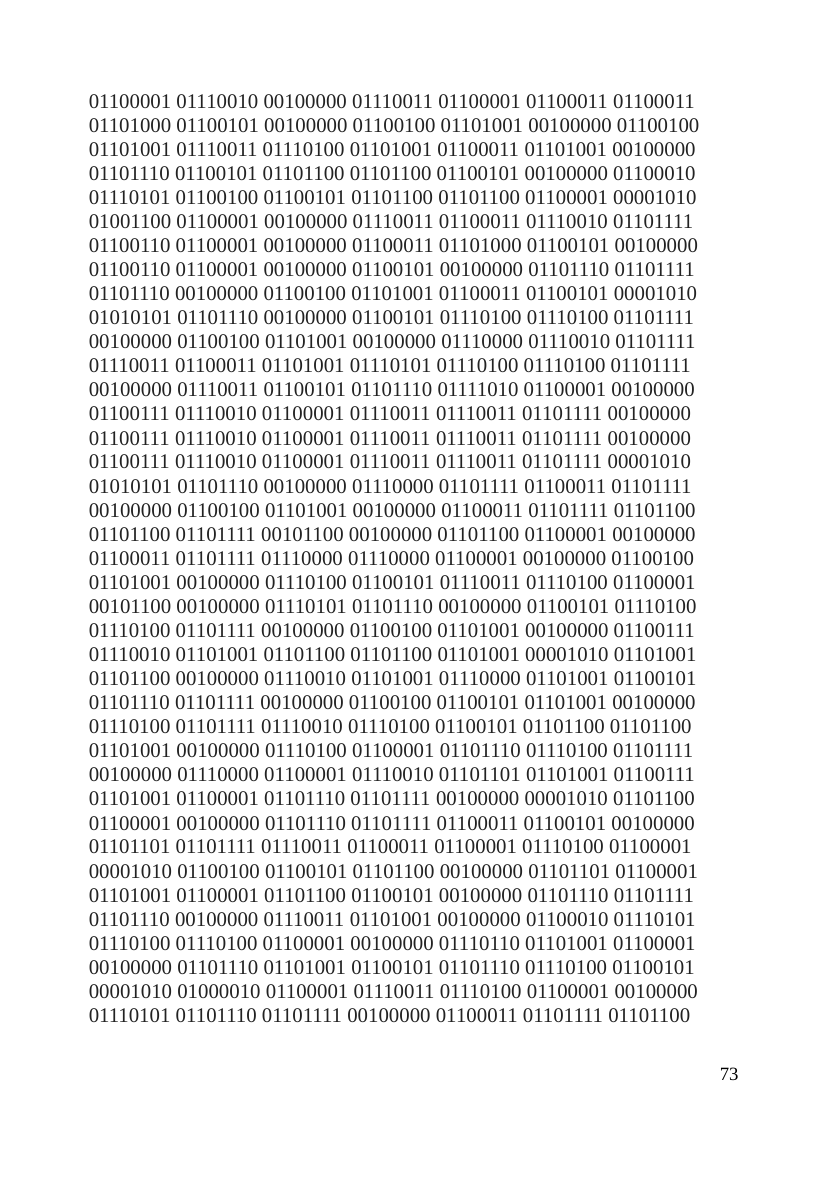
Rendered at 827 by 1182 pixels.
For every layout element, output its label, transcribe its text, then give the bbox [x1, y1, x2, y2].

text 01100001 01110010 00100000 01110011 01100001 01100011 01100011 01101000 01100101 00100000 01100100 01101001 00100000 01100100 01101001 01110011 01110100 01101001 01100011 01101001 00100000 01101110 01100101 01101100 01101100 01100101 00100000 01100010 01110101 01100100 01100101 01101100 01101100 01100001 00001010 01001100 01100001 00100000 01110011 01100011 01110010 01101111 01100110 01100001 00100000 01100011 01101000 01100101 00100000 01100110 01100001 00100000 01100101 00100000 01101110 01101111 01101110 00100000 01100100 01101001 01100011 01100101 00001010 01010101 01101110 00100000 01100101 01110100 01110100 01101111 00100000 01100100 01101001 00100000 01110000 01110010 01101111 01110011 01100011 01101001 01110101 01110100 01110100 01101111 00100000 01110011 01100101 01101110 01111010 01100001 00100000 01100111 01110010 01100001 01110011 01110011 01101111 00100000 01100111 01110010 01100001 01110011 01110011 01101111 00100000 01100111 01110010 01100001 01110011 01110011 01101111 00001010 01010101 01101110 00100000 01110000 01101111 01100011 01101111 00100000 01100100 01101001 00100000 01100011 01101111 01101100 01101100 01101111 00101100 00100000 01101100 01100001 00100000 01100011 01101111 01110000 01110000 01100001 00100000 01100100 01101001 00100000 01110100 01100101 01110011 01110100 01100001 00101100 00100000 01110101 01101110 00100000 01100101 01110100 01110100 01101111 00100000 01100100 01101001 00100000 01100111 01110010 01101001 01101100 01101100 01101001 00001010 01101001 01101100 00100000 01110010 01101001 01110000 01101001 01100101 01101110 01101111 00100000 01100100 01100101 01101001 00100000 01110100 01101111 01110010 01110100 01100101 01101100 01101100 01101001 00100000 01110100 01100001 01101110 01110100 01101111 00100000 01110000 01100001 01110010 01101101 01101001 01100111 01101001 01100001 01101110 01101111 00100000 00001010 01101100 01100001 00100000 01101110 01101111 01100011 01100101 00100000 01101101 01101111 01110011 01100011 01100001 01110100 01100001 00001010 01100100 01100101 01101100 00100000 01101101 01100001 01101001 01100001 01101100 01100101 00100000 01101110 01101111 01101110 00100000 01110011 01101001 00100000 01100010 01110101 01110100 01110100 01100001 00100000 01110110 01101001 01100001 00100000 01101110 01101001 01100101 01101110 01110100 01100101 00001010 01000010 01100001 01110011 01110100 01100001 00100000 01110101 01101110 01101111 00100000 01100011 01101111 01101100 [88, 88, 738, 1027]
